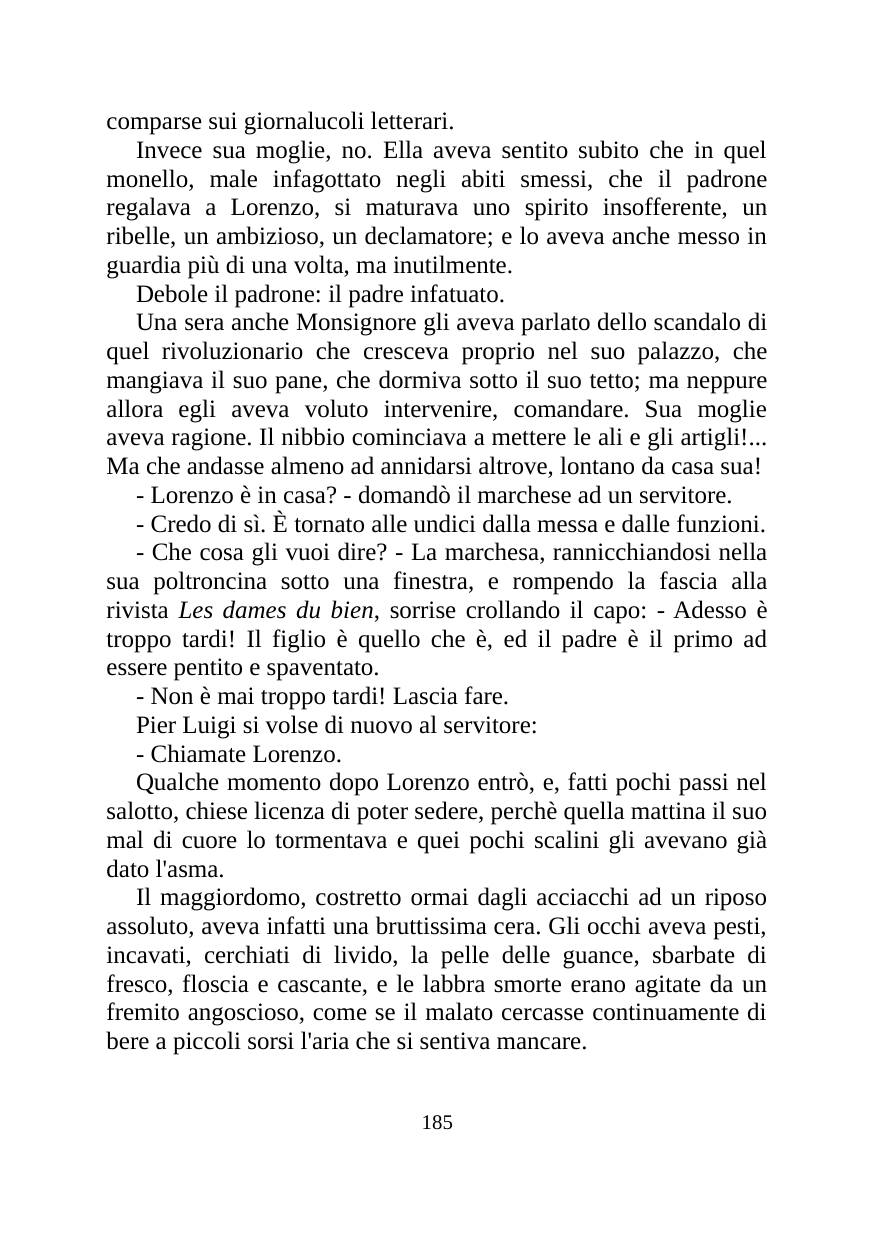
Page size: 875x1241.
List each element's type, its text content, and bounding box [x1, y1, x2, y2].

text Debole il padrone: il padre infatuato. [106, 279, 768, 307]
text Invece sua moglie, no. Ella aveva sentito subito che in quel monello, male infagottato negli abiti smessi, che il padrone regalava a Lorenzo, si maturava uno spirito insofferente, un ribelle, un ambizioso, un declamatore; e lo aveva anche messo in guardia più di una volta, ma inutilmente. [106, 135, 768, 279]
text Pier Luigi si volse di nuovo al servitore: [106, 710, 768, 739]
text Il maggiordomo, costretto ormai dagli acciacchi ad un riposo assoluto, aveva infatti una bruttissima cera. Gli occhi aveva pesti, incavati, cerchiati di livido, la pelle delle guance, sbarbate di fresco, floscia e cascante, e le labbra smorte erano agitate da un fremito angoscioso, come se il malato cercasse continuamente di bere a piccoli sorsi l'aria che si sentiva mancare. [106, 882, 768, 1055]
text - Non è mai troppo tardi! Lascia fare. [106, 681, 768, 710]
text Qualche momento dopo Lorenzo entrò, e, fatti pochi passi nel salotto, chiese licenza di poter sedere, perchè quella mattina il suo mal di cuore lo tormentava e quei pochi scalini gli avevano già dato l'asma. [106, 767, 768, 882]
text - Credo di sì. È tornato alle undici dalla messa e dalle funzioni. [106, 509, 768, 537]
text - Lorenzo è in casa? - domandò il marchese ad un servitore. [106, 480, 768, 509]
text - Che cosa gli vuoi dire? - La marchesa, rannicchiandosi nella sua poltroncina sotto una finestra, e rompendo la fascia alla rivista Les dames du bien, sorrise crollando il capo: - Adesso è troppo tardi! Il figlio è quello che è, ed il padre è il primo ad essere pentito e spaventato. [106, 537, 768, 681]
text comparse sui giornalucoli letterari. [106, 106, 768, 135]
text - Chiamate Lorenzo. [106, 739, 768, 767]
text Una sera anche Monsignore gli aveva parlato dello scandalo di quel rivoluzionario che cresceva proprio nel suo palazzo, che mangiava il suo pane, che dormiva sotto il suo tetto; ma neppure allora egli aveva voluto intervenire, comandare. Sua moglie aveva ragione. Il nibbio cominciava a mettere le ali e gli artigli!... Ma che andasse almeno ad annidarsi altrove, lontano da casa sua! [106, 307, 768, 480]
